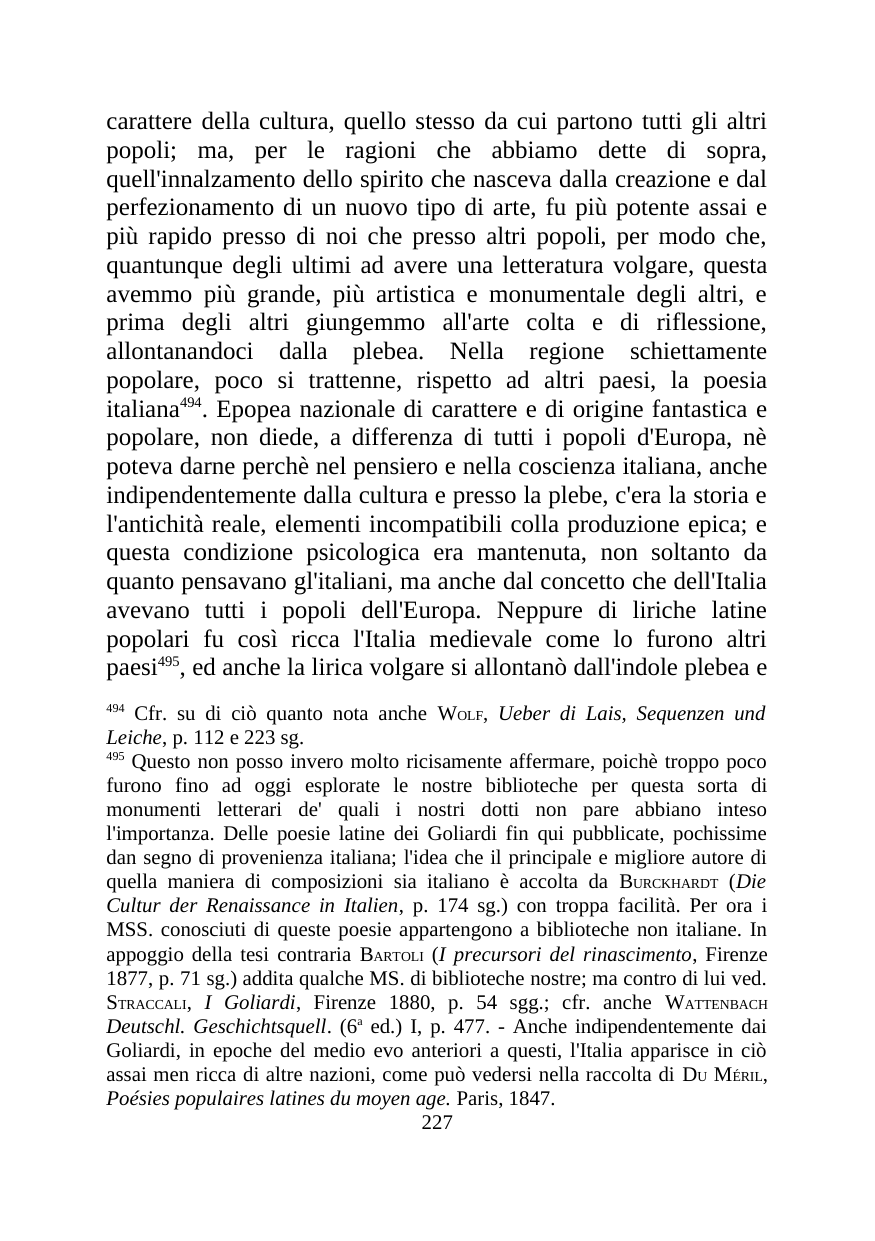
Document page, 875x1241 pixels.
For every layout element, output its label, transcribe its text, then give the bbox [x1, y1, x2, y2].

text Questo non posso invero molto ricisamente affermare, poichè troppo poco furono fino ad oggi esplorate le nostre biblioteche per questa sorta di monumenti letterari de' quali i nostri dotti non pare abbiano inteso l'importanza. Delle poesie latine dei Goliardi fin qui pubblicate, pochissime dan segno di provenienza italiana; l'idea che il principale e migliore autore di quella maniera di composizioni sia italiano è accolta da Burckhardt (Die Cultur der Renaissance in Italien, p. 174 sg.) con troppa facilità. Per ora i MSS. conosciuti di queste poesie appartengono a biblioteche non italiane. In appoggio della tesi contraria Bartoli (I precursori del rinascimento, Firenze 1877, p. 71 sg.) addita qualche MS. di biblioteche nostre; ma contro di lui ved. Straccali, I Goliardi, Firenze 1880, p. 54 sgg.; cfr. anche Wattenbach Deutschl. Geschichtsquell. (6a ed.) I, p. 477. - Anche indipendentemente dai Goliardi, in epoche del medio evo anteriori a questi, l'Italia apparisce in ciò assai men ricca di altre nazioni, come può vedersi nella raccolta di Du Méril, Poésies populaires latines du moyen age. Paris, 1847. [106, 749, 768, 1110]
text carattere della cultura, quello stesso da cui partono tutti gli altri popoli; ma, per le ragioni che abbiamo dette di sopra, quell'innalzamento dello spirito che nasceva dalla creazione e dal perfezionamento di un nuovo tipo di arte, fu più potente assai e più rapido presso di noi che presso altri popoli, per modo che, quantunque degli ultimi ad avere una letteratura volgare, questa avemmo più grande, più artistica e monumentale degli altri, e prima degli altri giungemmo all'arte colta e di riflessione, allontanandoci dalla plebea. Nella regione schiettamente popolare, poco si trattenne, rispetto ad altri paesi, la poesia italiana. Epopea nazionale di carattere e di origine fantastica e popolare, non diede, a differenza di tutti i popoli d'Europa, nè poteva darne perchè nel pensiero e nella coscienza italiana, anche indipendentemente dalla cultura e presso la plebe, c'era la storia e l'antichità reale, elementi incompatibili colla produzione epica; e questa condizione psicologica era mantenuta, non soltanto da quanto pensavano gl'italiani, ma anche dal concetto che dell'Italia avevano tutti i popoli dell'Europa. Neppure di liriche latine popolari fu così ricca l'Italia medievale come lo furono altri paesi, ed anche la lirica volgare si allontanò dall'indole plebea e [106, 106, 768, 681]
text Cfr. su di ciò quanto nota anche Wolf, Ueber di Lais, Sequenzen und Leiche, p. 112 e 223 sg. [106, 701, 768, 749]
